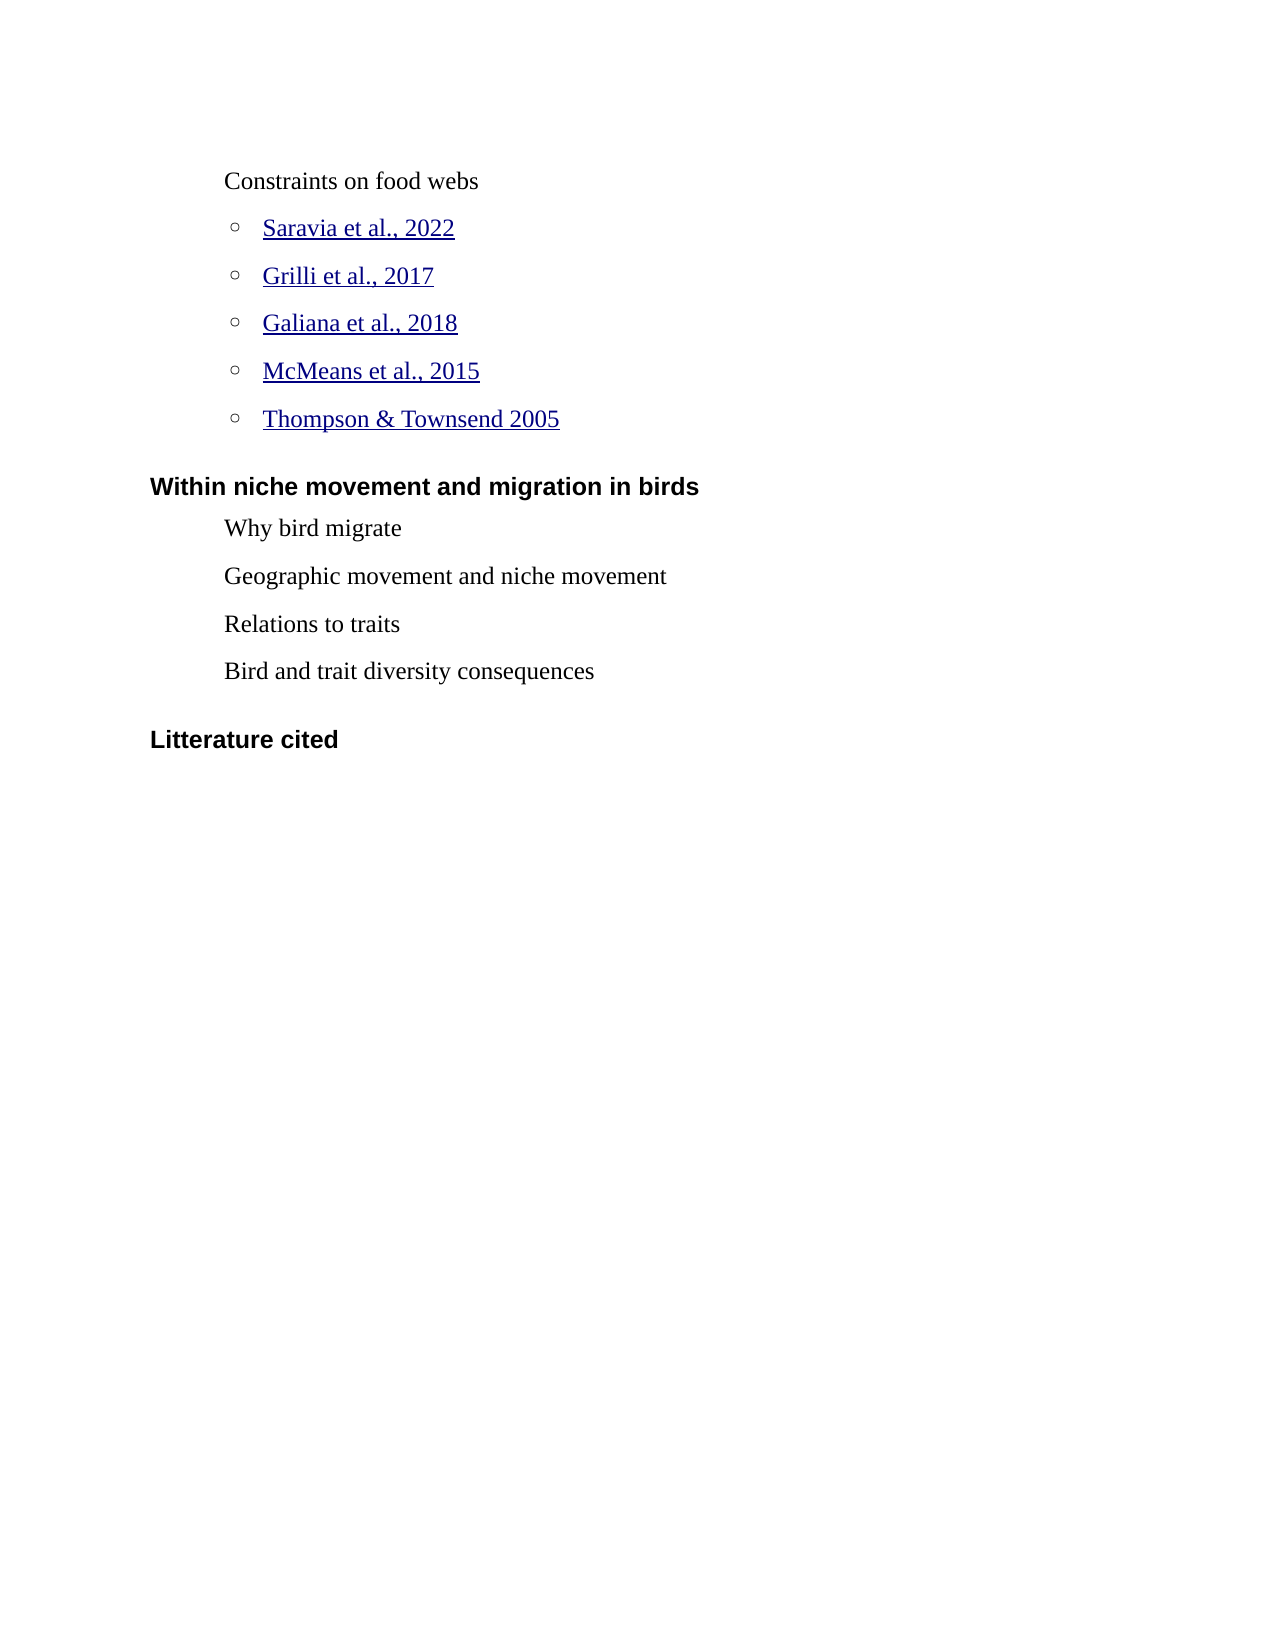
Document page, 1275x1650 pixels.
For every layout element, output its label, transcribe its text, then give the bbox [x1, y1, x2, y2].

text Why bird migrate [150, 513, 1125, 542]
text Relations to traits [150, 609, 1125, 637]
text Constraints on food webs [150, 166, 1125, 194]
list McMeans et al., 2015 [225, 356, 1125, 385]
text Bird and trait diversity consequences [150, 656, 1125, 685]
text Geographic movement and niche movement [150, 561, 1125, 590]
list Grilli et al., 2017 [225, 261, 1125, 290]
subtitle Within niche movement and migration in birds [150, 472, 1125, 501]
list Saravia et al., 2022 [225, 213, 1125, 242]
subtitle Litterature cited [150, 725, 1125, 753]
list Thompson & Townsend 2005 [225, 404, 1125, 432]
list Galiana et al., 2018 [225, 308, 1125, 337]
